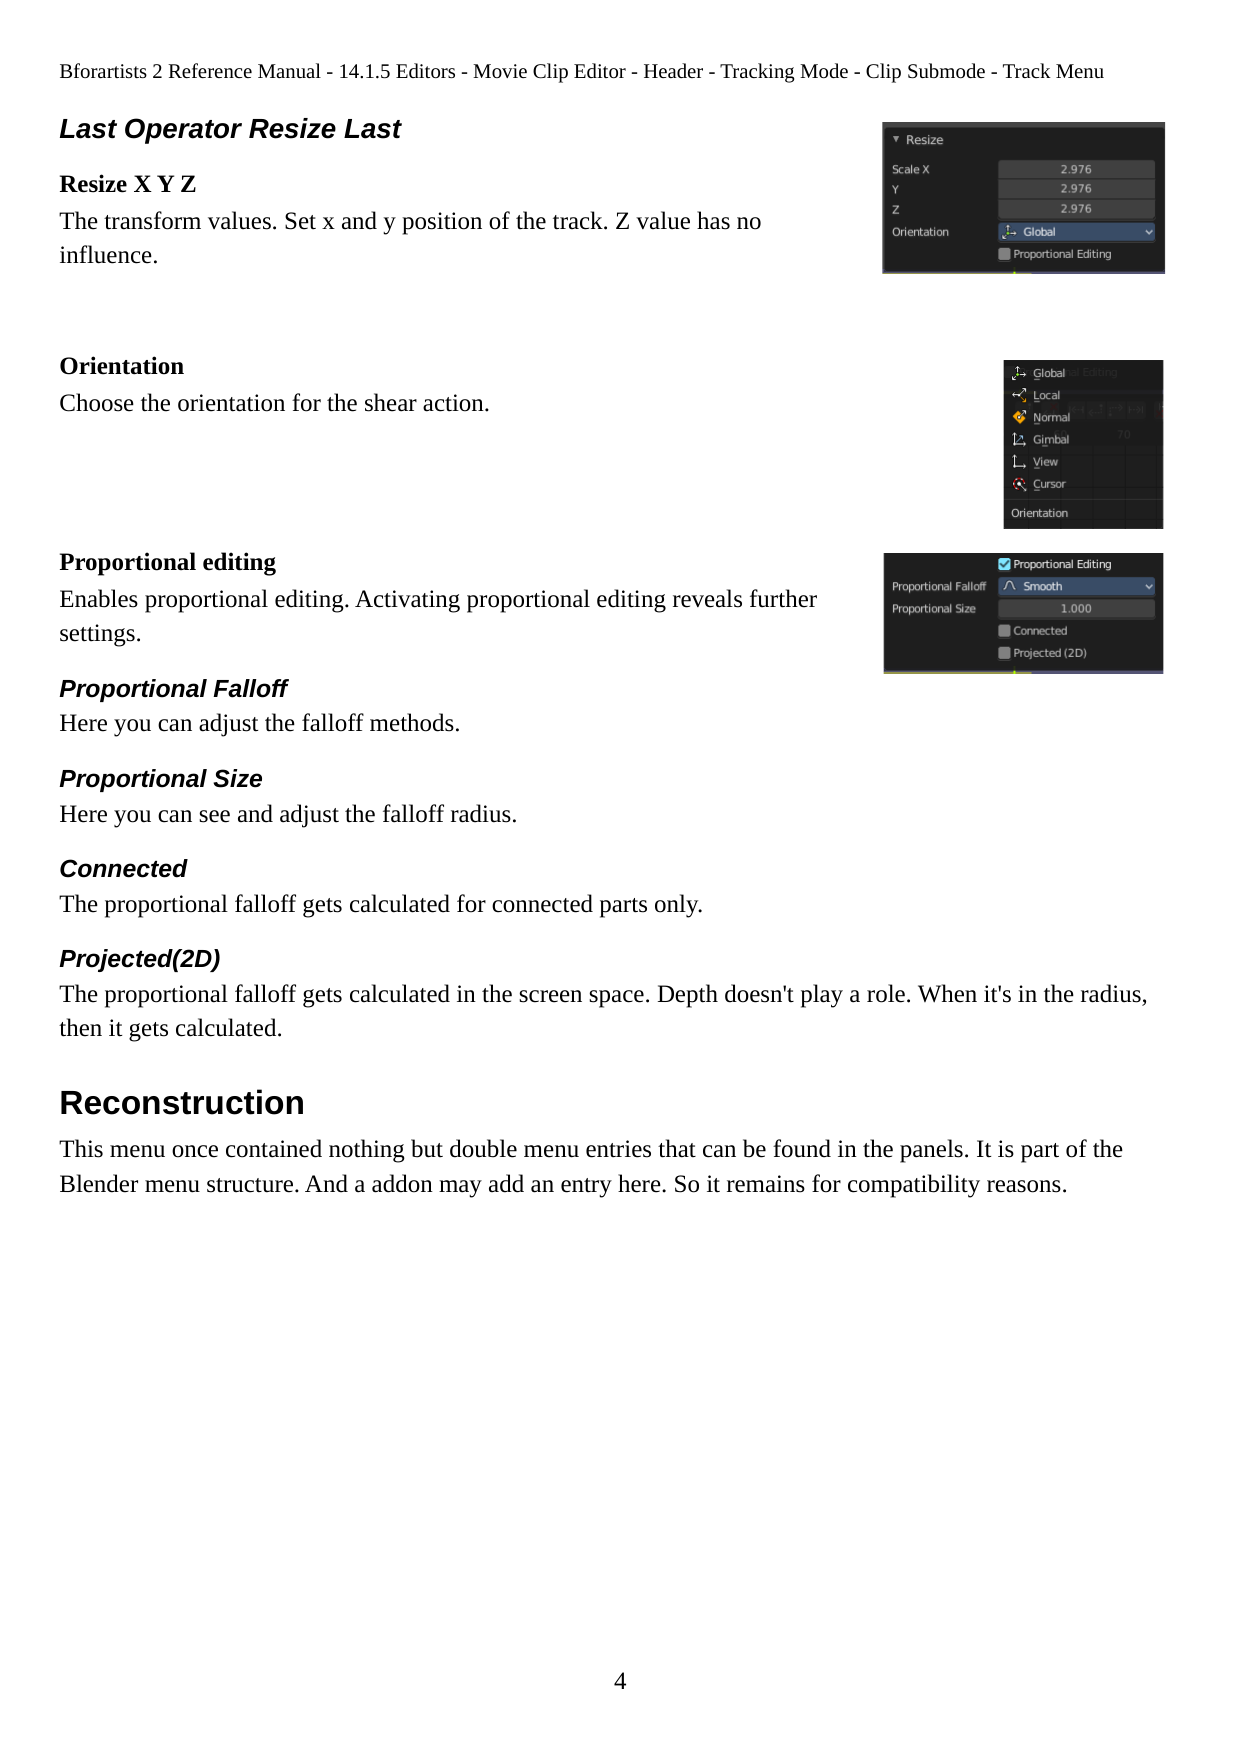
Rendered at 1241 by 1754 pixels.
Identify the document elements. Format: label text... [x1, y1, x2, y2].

subtitle Resize X Y Z [59, 169, 882, 198]
picture [883, 553, 1164, 674]
picture [1003, 360, 1164, 529]
text Enables proportional editing. Activating proportional editing reveals further settings. [59, 584, 883, 647]
text The proportional falloff gets calculated for connected parts only. [59, 889, 1181, 917]
picture [882, 122, 1166, 274]
text This menu once contained nothing but double menu entries that can be found in the panels. It is part of the Blender menu structure. And a addon may add an entry here. So it remains for compatibility reasons. [59, 1134, 1181, 1198]
text Here you can see and adjust the falloff radius. [59, 799, 1181, 827]
subtitle Orientation [59, 351, 1181, 380]
text Choose the orientation for the shear action. [59, 388, 1003, 416]
subtitle Connected [59, 854, 1181, 882]
subtitle Proportional Falloff [59, 674, 1181, 702]
subtitle Last Operator Resize Last [59, 113, 1181, 144]
subtitle Reconstruction [59, 1083, 1181, 1122]
text Here you can adjust the falloff methods. [59, 708, 1181, 737]
subtitle Proportional editing [59, 547, 1181, 576]
subtitle Projected(2D) [59, 944, 1181, 973]
subtitle [1166, 169, 1181, 198]
text The transform values. Set x and y position of the track. Z value has no influence. [59, 206, 882, 269]
text The proportional falloff gets calculated in the screen space. Depth doesn't play a role. When it's in the radius, then it gets calculated. [59, 979, 1181, 1042]
subtitle Proportional Size [59, 764, 1181, 792]
